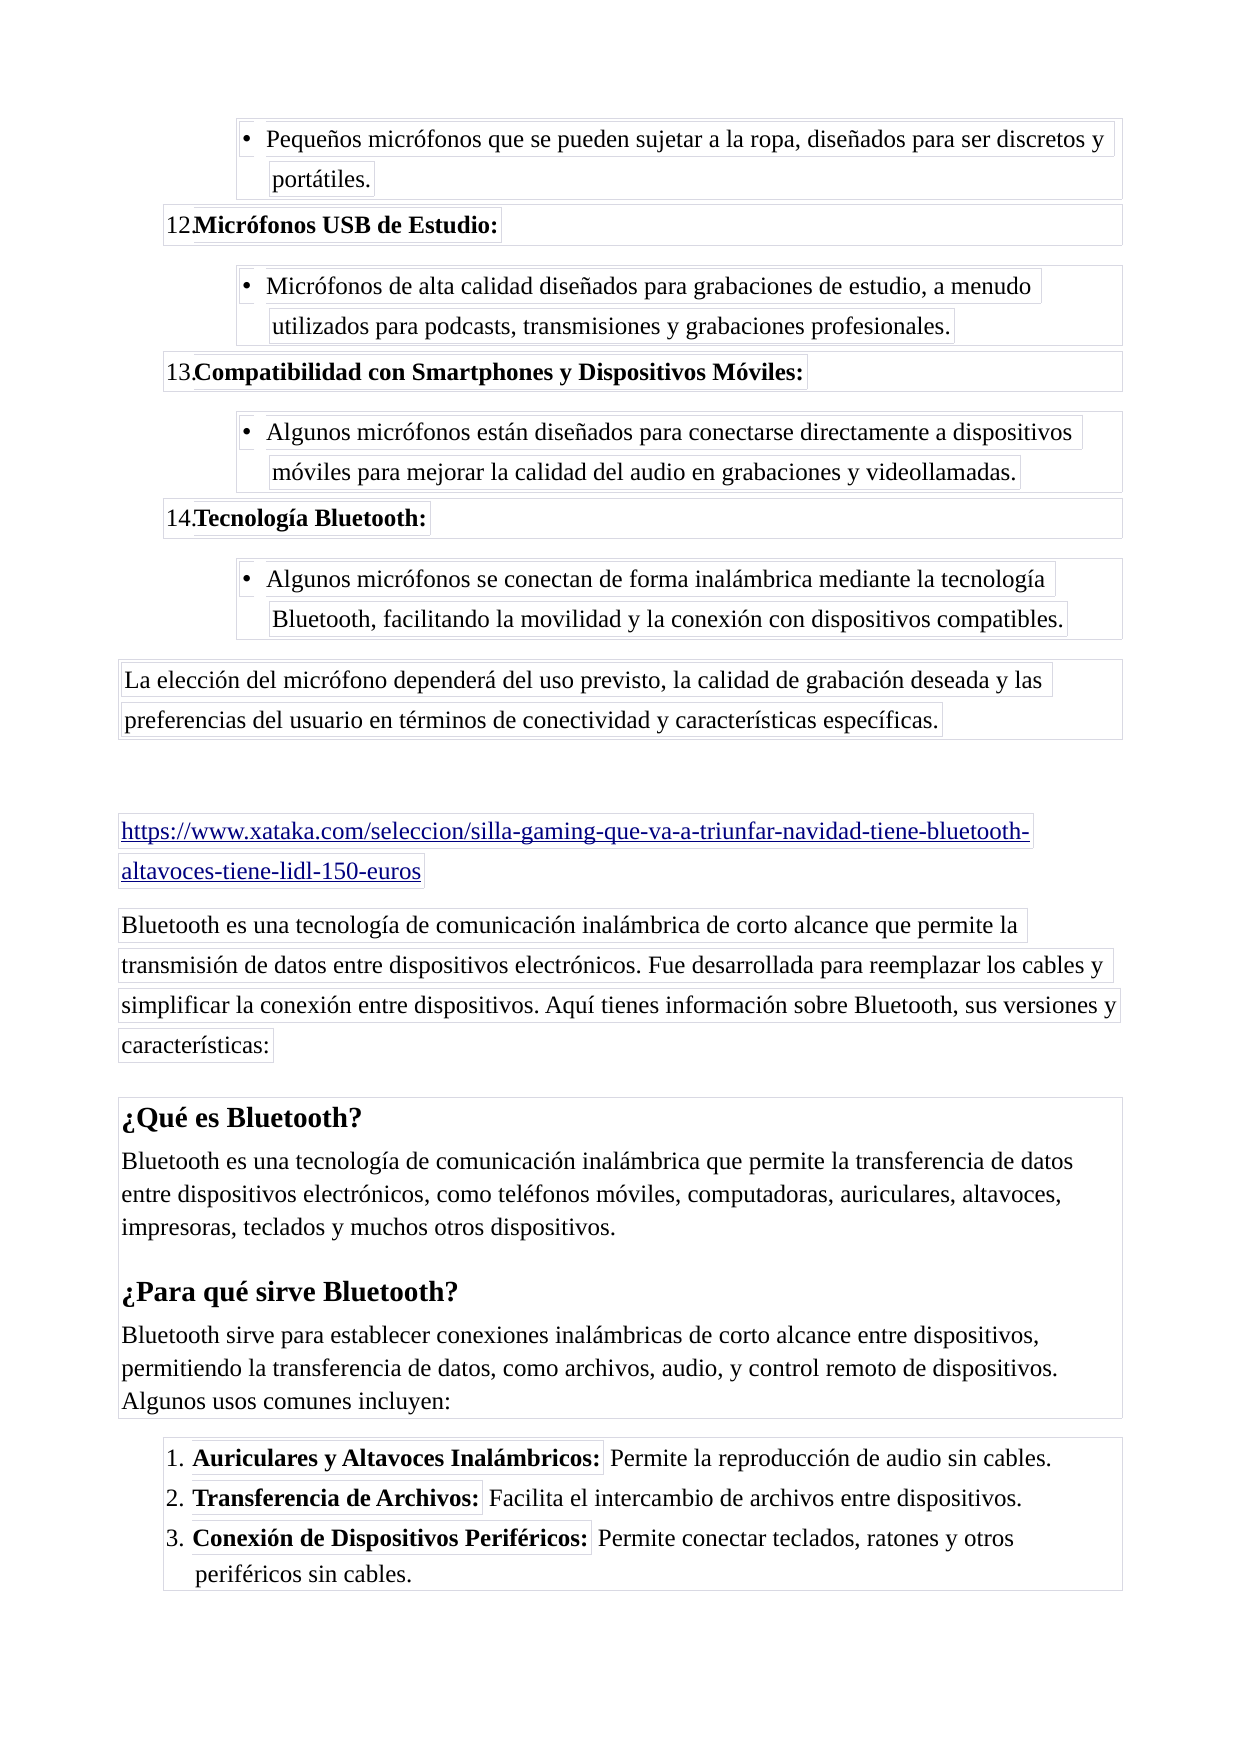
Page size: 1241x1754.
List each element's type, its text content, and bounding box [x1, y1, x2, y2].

list Micrófonos USB de Estudio: [164, 205, 1122, 245]
list Conexión de Dispositivos Periféricos: Permite conectar teclados, ratones y otros periféricos sin cables. [164, 1517, 1122, 1590]
list Transferencia de Archivos: Facilita el intercambio de archivos entre dispositivos. [164, 1477, 1122, 1514]
text Bluetooth es una tecnología de comunicación inalámbrica de corto alcance que permite la transmisión de datos entre dispositivos electrónicos. Fue desarrollada para reemplazar los cables y simplificar la conexión entre dispositivos. Aquí tienes información sobre Bluetooth, sus versiones y características: [118, 908, 1122, 1062]
list Auriculares y Altavoces Inalámbricos: Permite la reproducción de audio sin cables. [164, 1438, 1122, 1474]
subtitle ¿Qué es Bluetooth? [119, 1098, 1122, 1133]
text https://www.xataka.com/seleccion/silla-gaming-que-va-a-triunfar-navidad-tiene-bluetooth-altavoces-tiene-lidl-150-euros [118, 813, 1122, 888]
subtitle ¿Para qué sirve Bluetooth? [119, 1271, 1122, 1308]
text Bluetooth sirve para establecer conexiones inalámbricas de corto alcance entre dispositivos, permitiendo la transferencia de datos, como archivos, audio, y control remoto de dispositivos. Algunos usos comunes incluyen: [119, 1317, 1122, 1418]
list Tecnología Bluetooth: [164, 499, 1122, 538]
list Pequeños micrófonos que se pueden sujetar a la ropa, diseñados para ser discretos y portátiles. [237, 119, 1122, 199]
text Bluetooth es una tecnología de comunicación inalámbrica que permite la transferencia de datos entre dispositivos electrónicos, como teléfonos móviles, computadoras, auriculares, altavoces, impresoras, teclados y muchos otros dispositivos. [119, 1143, 1122, 1241]
list Micrófonos de alta calidad diseñados para grabaciones de estudio, a menudo utilizados para podcasts, transmisiones y grabaciones profesionales. [237, 266, 1122, 345]
text La elección del micrófono dependerá del uso previsto, la calidad de grabación deseada y las preferencias del usuario en términos de conectividad y características específicas. [119, 660, 1122, 739]
list Algunos micrófonos se conectan de forma inalámbrica mediante la tecnología Bluetooth, facilitando la movilidad y la conexión con dispositivos compatibles. [237, 559, 1122, 639]
list Compatibilidad con Smartphones y Dispositivos Móviles: [164, 352, 1122, 391]
list Algunos micrófonos están diseñados para conectarse directamente a dispositivos móviles para mejorar la calidad del audio en grabaciones y videollamadas. [237, 412, 1122, 492]
